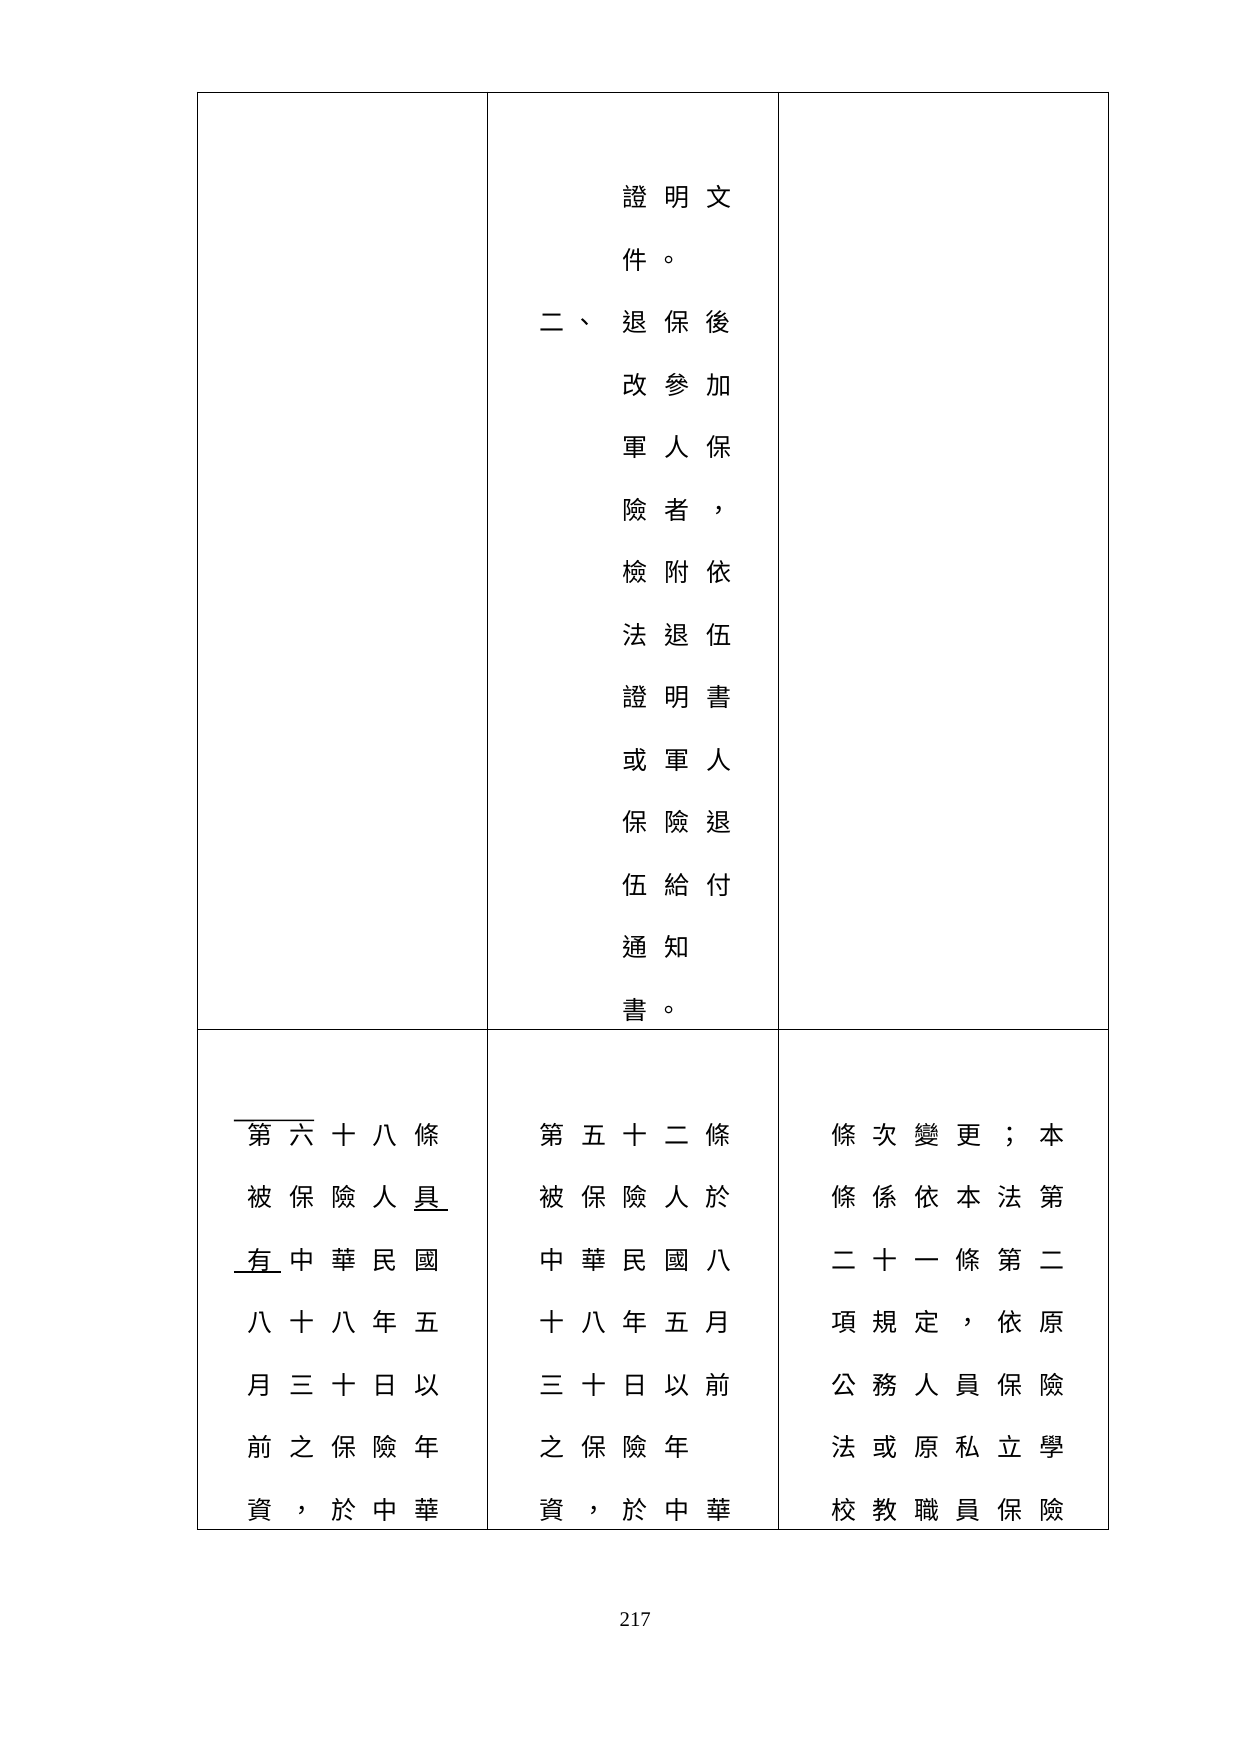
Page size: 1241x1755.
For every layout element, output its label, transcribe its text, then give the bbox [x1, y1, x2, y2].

table_cell 條次變更；本條係依本法第二十一條第二項規定，依原公務人員保險法或原私立學校教職員保險 [779, 1030, 1108, 1529]
table_cell 證明文件。 二、退保後改參加軍人保險者，檢附依法退伍證明書或軍人保險退伍給付通知書。 [488, 93, 778, 1029]
table_cell 第五十二條 被保險人於中華民國八十八年五月三十日以前之保險年資，於中華 [488, 1030, 778, 1529]
table_cell [779, 93, 1108, 1029]
table_cell 第六十八條 被保險人具有中華民國八十八年五月三十日以前之保險年資，於中華 [198, 1030, 487, 1529]
table_cell [198, 93, 487, 1029]
